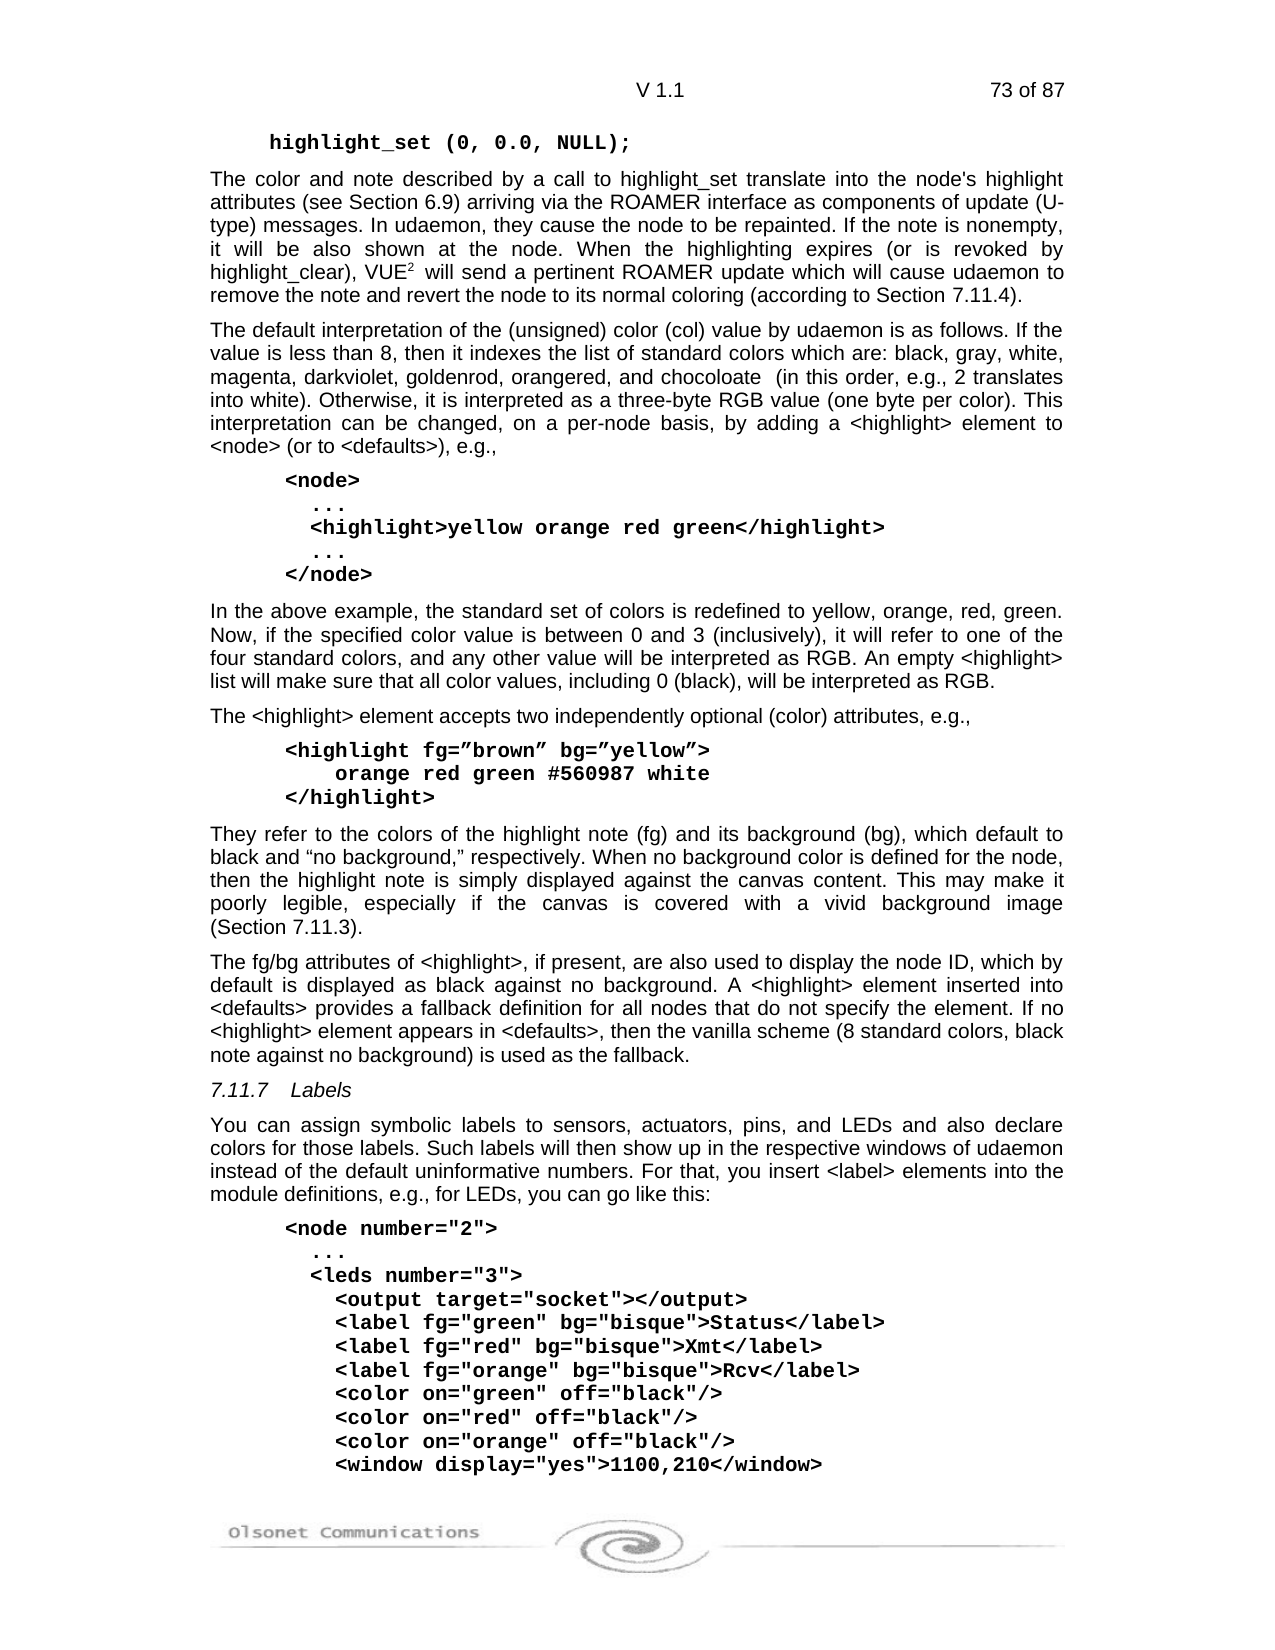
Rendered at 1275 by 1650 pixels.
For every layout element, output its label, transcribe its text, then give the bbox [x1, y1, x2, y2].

text <label fg="green" bg="bisque">Status</label> [210, 1312, 1065, 1336]
text <color on="green" off="black"/> [210, 1383, 1065, 1407]
text </highlight> [210, 787, 1065, 811]
text They refer to the colors of the highlight note (fg) and its background (bg), which default to black and “no background,” respectively. When no background color is defined for the node, then the highlight note is simply displayed against the canvas content. This may make it poorly legible, especially if the canvas is covered with a vivid background image (Section 7.11.3). [210, 822, 1065, 938]
picture [210, 1504, 1065, 1596]
text orange red green #560987 white [210, 763, 1065, 787]
text <output target="socket"></output> [210, 1289, 1065, 1312]
text <leds number="3"> [210, 1265, 1065, 1289]
text <label fg="red" bg="bisque">Xmt</label> [210, 1336, 1065, 1360]
text highlight_set (0, 0.0, NULL); [269, 132, 1065, 156]
text </node> [210, 564, 1065, 588]
text <node> [210, 470, 1065, 493]
text <highlight>yellow orange red green</highlight> [210, 517, 1065, 541]
text ... [210, 493, 1065, 517]
text <color on="red" off="black"/> [210, 1407, 1065, 1431]
subtitle Labels [210, 1078, 1065, 1101]
text The <highlight> element accepts two independently optional (color) attributes, e.g., [210, 704, 1065, 728]
text You can assign symbolic labels to sensors, actuators, pins, and LEDs and also declare colors for those labels. Such labels will then show up in the respective windows of udaemon instead of the default uninformative numbers. For that, you insert <label> elements into the module definitions, e.g., for LEDs, you can go like this: [210, 1113, 1065, 1206]
text <color on="orange" off="black"/> [210, 1431, 1065, 1454]
text <node number="2"> [210, 1218, 1065, 1241]
text <window display="yes">1100,210</window> [210, 1454, 1065, 1478]
text The default interpretation of the (unsigned) color (col) value by udaemon is as follows. If the value is less than 8, then it indexes the list of standard colors which are: black, gray, white, magenta, darkviolet, goldenrod, orangered, and chocoloate (in this order, e.g., 2 translates into white). Otherwise, it is interpreted as a three-byte RGB value (one byte per color). This interpretation can be changed, on a per-node basis, by adding a <highlight> element to <node> (or to <defaults>), e.g., [210, 319, 1065, 458]
text ... [210, 1241, 1065, 1265]
text <highlight fg=”brown” bg=”yellow”> [210, 739, 1065, 763]
text ... [210, 541, 1065, 564]
text The fg/bg attributes of <highlight>, if present, are also used to display the node ID, which by default is displayed as black against no background. A <highlight> element inserted into <defaults> provides a fallback definition for all nodes that do not specify the element. If no <highlight> element appears in <defaults>, then the vanilla scheme (8 standard colors, black note against no background) is used as the fallback. [210, 950, 1065, 1066]
text <label fg="orange" bg="bisque">Rcv</label> [210, 1360, 1065, 1383]
text In the above example, the standard set of colors is redefined to yellow, orange, red, green. Now, if the specified color value is between 0 and 3 (inclusively), it will refer to one of the four standard colors, and any other value will be interpreted as RGB. An empty <highlight> list will make sure that all color values, including 0 (black), will be interpreted as RGB. [210, 600, 1065, 693]
text The color and note described by a call to highlight_set translate into the node's highlight attributes (see Section 6.9) arriving via the ROAMER interface as components of update (U-type) messages. In udaemon, they cause the node to be repainted. If the note is nonempty, it will be also shown at the node. When the highlighting expires (or is revoked by highlight_clear), VUE2 will send a pertinent ROAMER update which will cause udaemon to remove the note and revert the node to its normal coloring (according to Section 7.11.4). [210, 168, 1065, 307]
